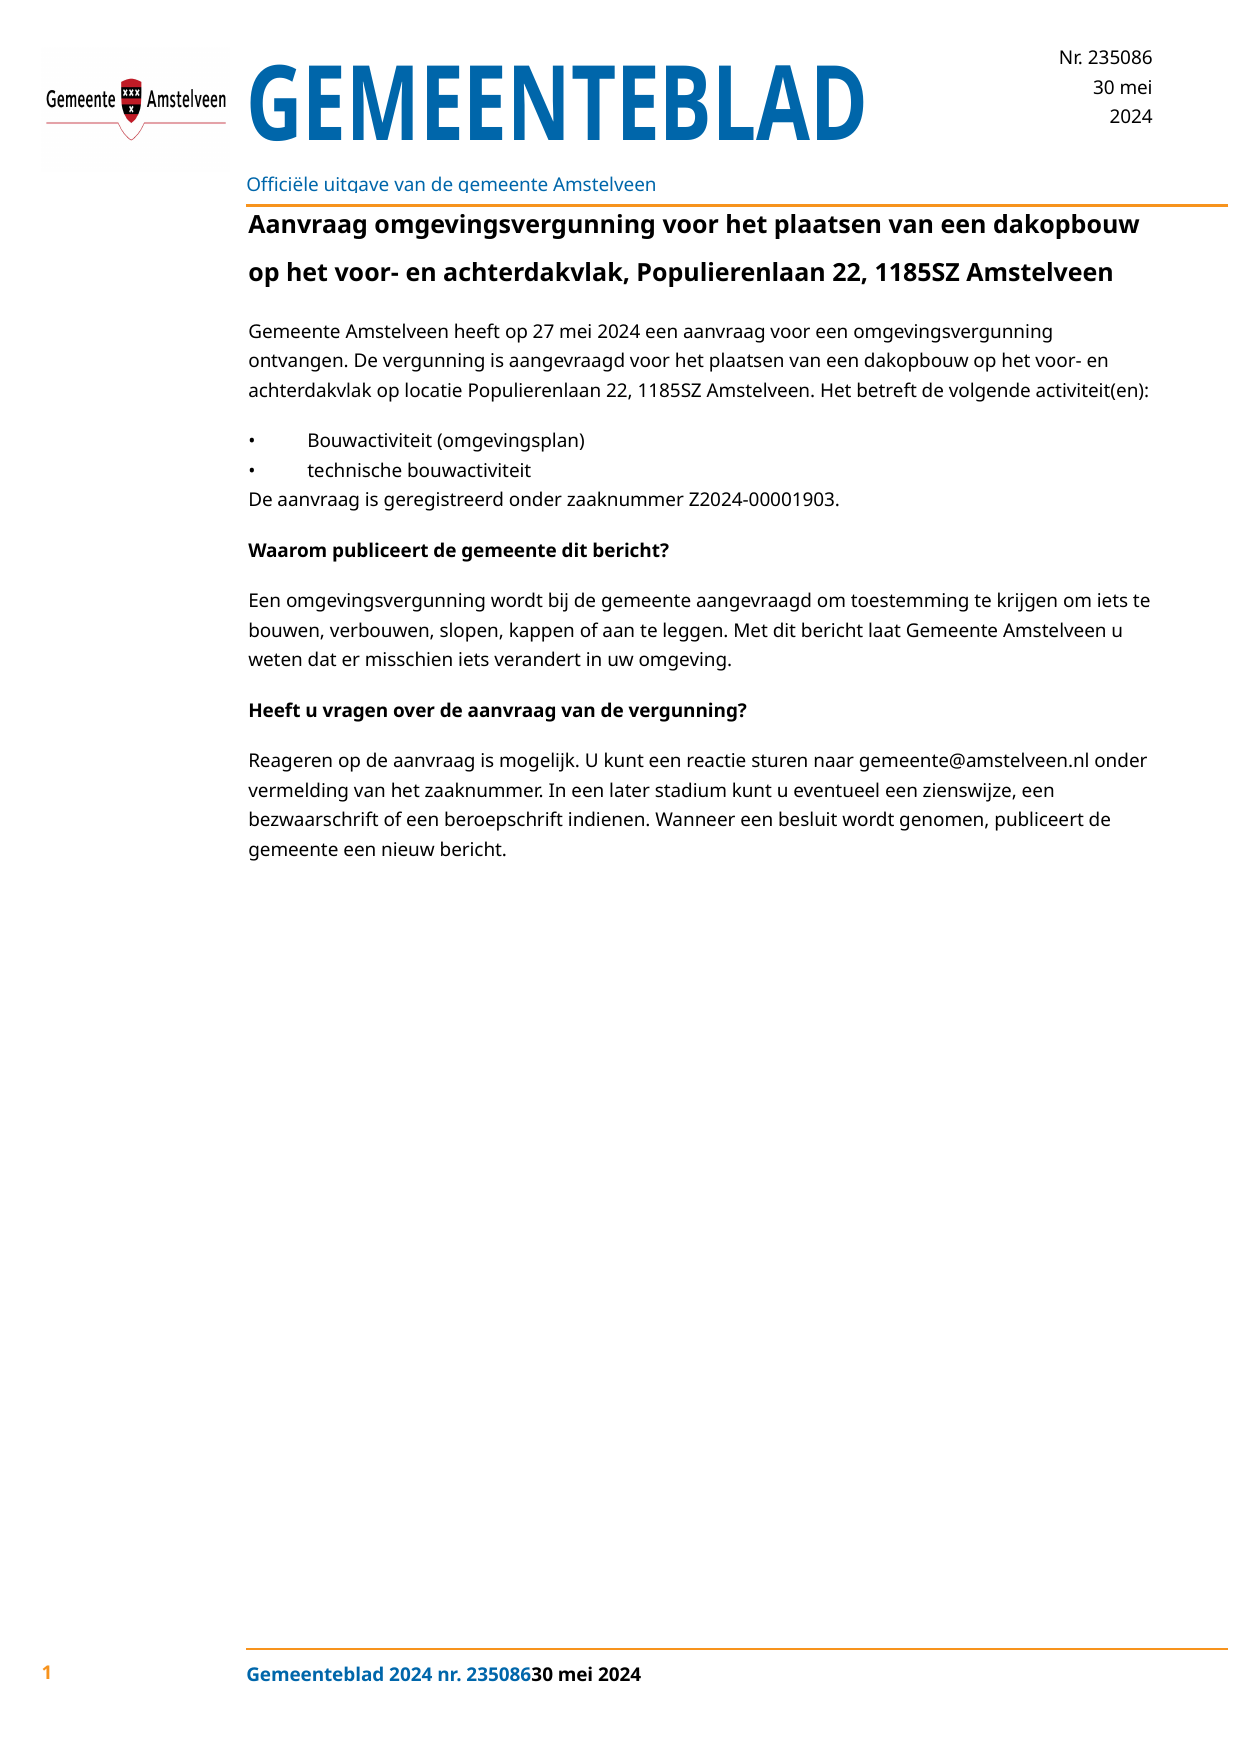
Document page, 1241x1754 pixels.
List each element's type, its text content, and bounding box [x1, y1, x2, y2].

text Gemeente Amstelveen heeft op 27 mei 2024 een aanvraag voor een omgevingsvergunning ontvangen. De vergunning is aangevraagd voor het plaatsen van een dakopbouw op het voor- en achterdakvlak op locatie Populierenlaan 22, 1185SZ Amstelveen. Het betreft de volgende activiteit(en): [248, 318, 1152, 403]
picture [41, 47, 231, 172]
list Bouwactiviteit (omgevingsplan) [248, 427, 1152, 453]
text Reageren op de aanvraag is mogelijk. U kunt een reactie sturen naar gemeente@amstelveen.nl onder vermelding van het zaaknummer. In een later stadium kunt u eventueel een zienswijze, een bezwaarschrift of een beroepschrift indienen. Wanneer een besluit wordt genomen, publiceert de gemeente een nieuw bericht. [248, 747, 1152, 862]
text Heeft u vragen over de aanvraag van de vergunning? [248, 697, 1152, 723]
text Waarom publiceert de gemeente dit bericht? [248, 537, 1152, 563]
text De aanvraag is geregistreerd onder zaaknummer Z2024-00001903. [248, 487, 1152, 512]
text Aanvraag omgevingsvergunning voor het plaatsen van een dakopbouw op het voor- en achterdakvlak, Populierenlaan 22, 1185SZ Amstelveen [248, 207, 1152, 288]
text Een omgevingsvergunning wordt bij de gemeente aangevraagd om toestemming te krijgen om iets te bouwen, verbouwen, slopen, kappen of aan te leggen. Met dit bericht laat Gemeente Amstelveen u weten dat er misschien iets verandert in uw omgeving. [248, 587, 1152, 672]
list technische bouwactiviteit [248, 457, 1152, 483]
